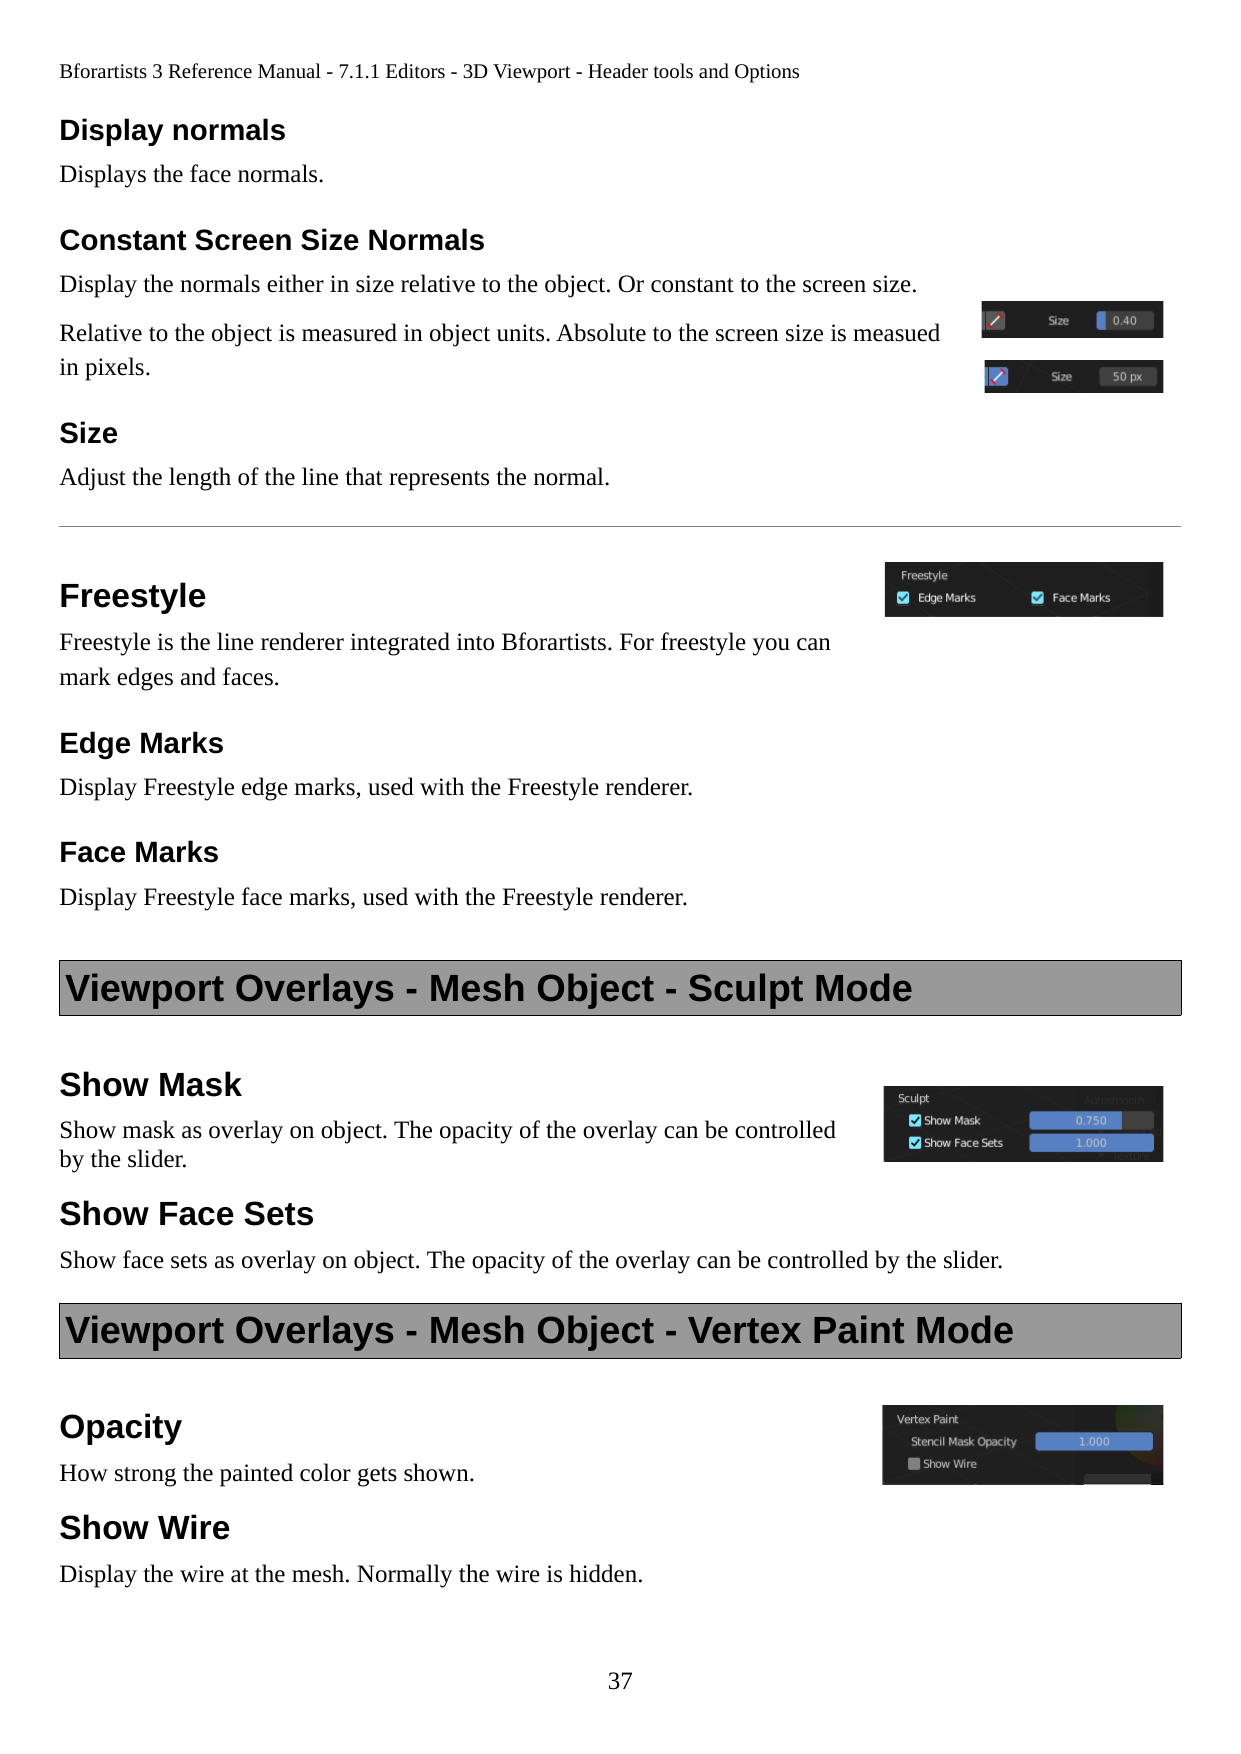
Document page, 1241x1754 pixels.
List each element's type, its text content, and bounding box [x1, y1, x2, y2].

text Display the wire at the mesh. Normally the wire is hidden. [59, 1559, 1181, 1588]
picture [981, 301, 1164, 338]
text Display Freestyle face marks, used with the Freestyle renderer. [59, 882, 1181, 910]
subtitle Show Face Sets [59, 1194, 1181, 1232]
picture [883, 1086, 1164, 1162]
text Relative to the object is measured in object units. Absolute to the screen size is measued in pixels. [59, 318, 1181, 381]
subtitle Face Marks [59, 835, 1181, 869]
subtitle Opacity [59, 1407, 882, 1446]
table_header Viewport Overlays - Mesh Object - Vertex Paint Mode [60, 1304, 1181, 1358]
subtitle Show Mask [59, 1064, 1181, 1103]
text Display Freestyle edge marks, used with the Freestyle renderer. [59, 772, 1181, 801]
text Show face sets as overlay on object. The opacity of the overlay can be controlled by the slider. [59, 1245, 1181, 1274]
subtitle Freestyle [59, 576, 884, 615]
picture [882, 1405, 1164, 1485]
subtitle [1164, 1407, 1181, 1446]
text Freestyle is the line renderer integrated into Bforartists. For freestyle you can mark edges and faces. [59, 627, 1181, 691]
subtitle Show Wire [59, 1508, 1181, 1547]
text Adjust the length of the line that represents the normal. [59, 462, 1181, 491]
text Display the normals either in size relative to the object. Or constant to the screen size. [59, 269, 1181, 297]
subtitle [1164, 576, 1181, 615]
subtitle Display normals [59, 113, 1181, 146]
subtitle Size [59, 416, 1181, 450]
text How strong the painted color gets shown. [59, 1458, 1181, 1487]
table_header Viewport Overlays - Mesh Object - Sculpt Mode [60, 961, 1181, 1015]
text Displays the face normals. [59, 159, 1181, 188]
subtitle Edge Marks [59, 726, 1181, 759]
text Show mask as overlay on object. The opacity of the overlay can be controlled by the slider. [59, 1116, 1181, 1173]
subtitle Constant Screen Size Normals [59, 222, 1181, 256]
